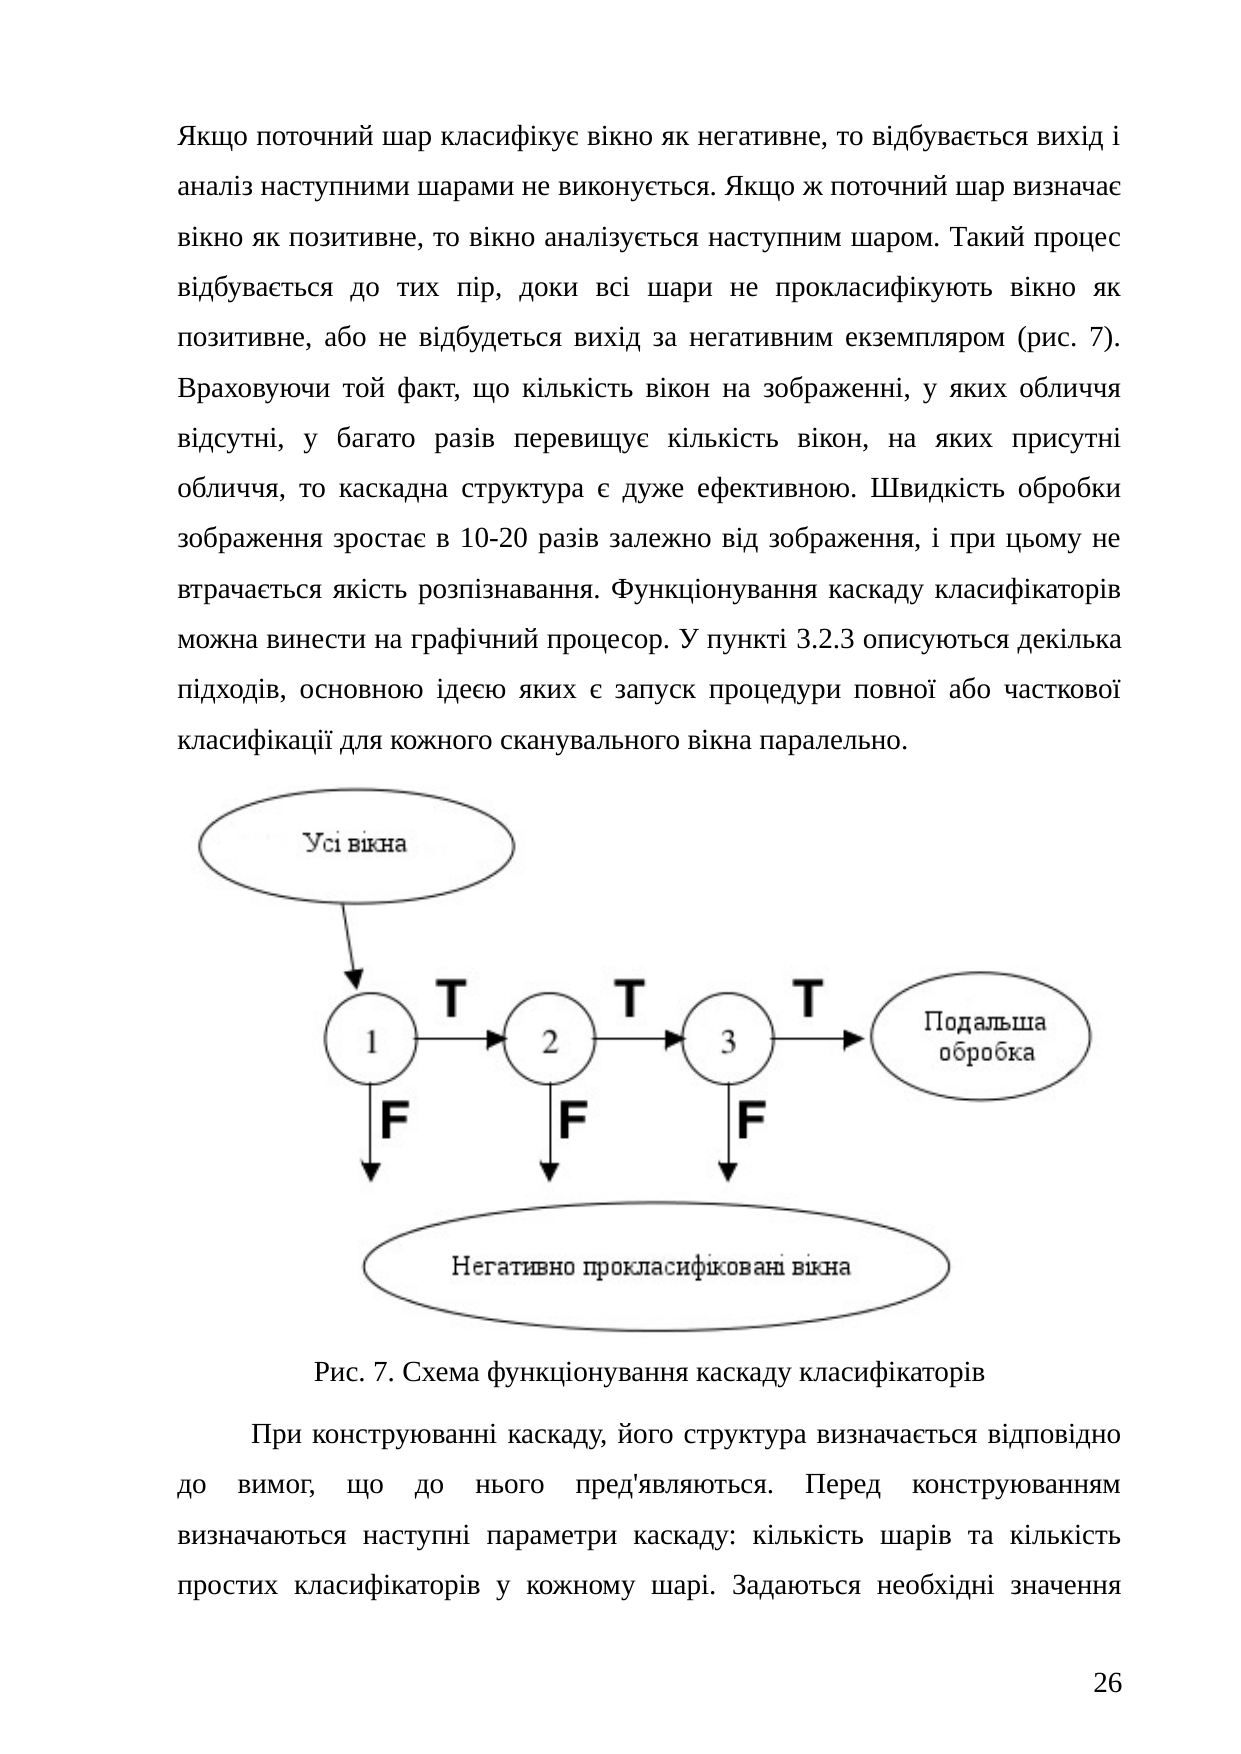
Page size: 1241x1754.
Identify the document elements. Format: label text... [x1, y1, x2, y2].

picture [177, 784, 1123, 1338]
text Рис. 7. Схема функціонування каскаду класифікаторів [177, 1354, 1122, 1387]
text Якщо поточний шар класифікує вікно як негативне, то відбувається вихід і аналіз наступними шарами не виконується. Якщо ж поточний шар визначає вікно як позитивне, то вікно аналізується наступним шаром. Такий процес відбувається до тих пір, доки всі шари не прокласифікують вікно як позитивне, або не відбудеться вихід за негативним екземпляром (рис. 7). Враховуючи той факт, що кількість вікон на зображенні, у яких обличчя відсутні, у багато разів перевищує кількість вікон, на яких присутні обличчя, то каскадна структура є дуже ефективною. Швидкість обробки зображення зростає в 10-20 разів залежно від зображення, і при цьому не втрачається якість розпізнавання. Функціонування каскаду класифікаторів можна винести на графічний процесор. У пункті 3.2.3 описуються декілька підходів, основною ідеєю яких є запуск процедури повної або часткової класифікації для кожного сканувального вікна паралельно. [177, 118, 1122, 755]
text При конструюванні каскаду, його структура визначається відповідно до вимог, що до нього пред'являються. Перед конструюванням визначаються наступні параметри каскаду: кількість шарів та кількість простих класифікаторів у кожному шарі. Задаються необхідні значення [177, 1416, 1122, 1601]
